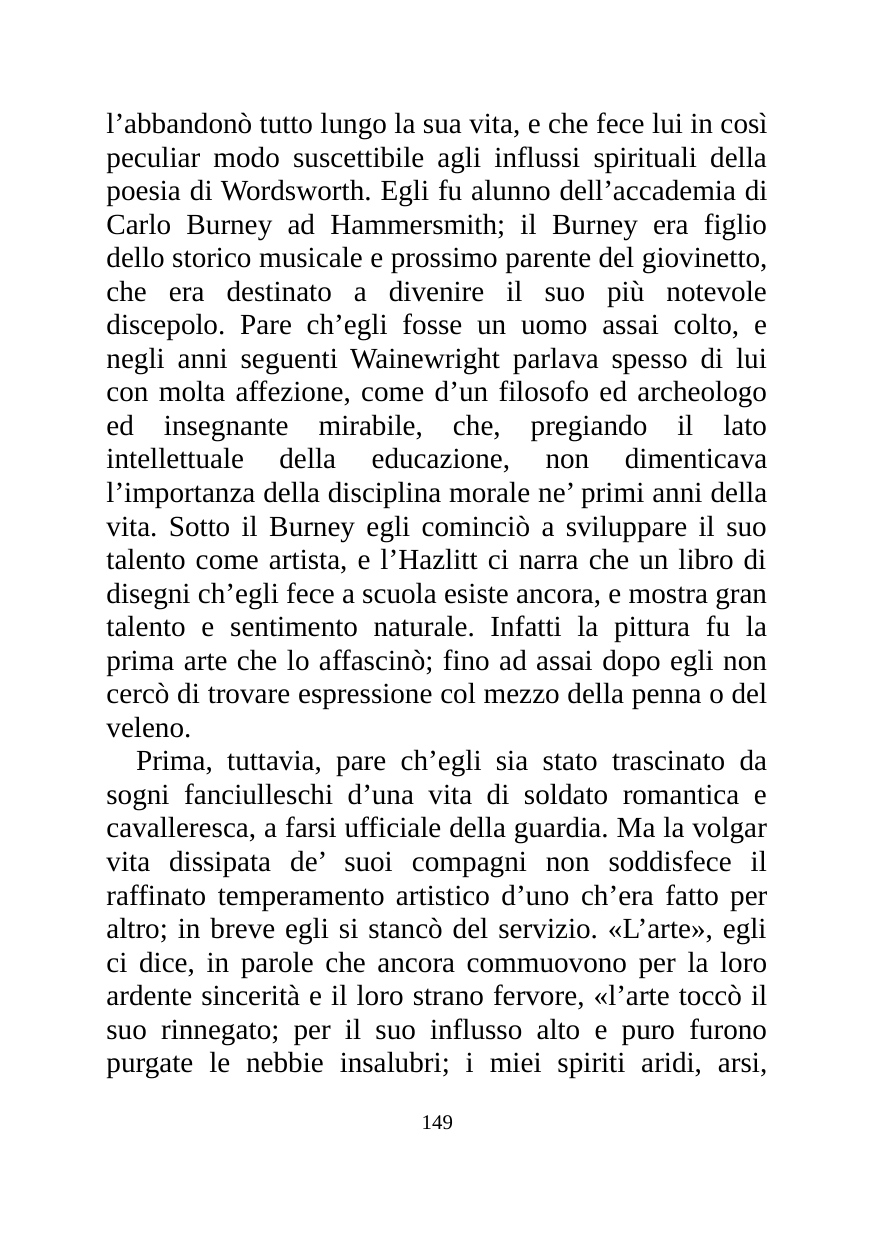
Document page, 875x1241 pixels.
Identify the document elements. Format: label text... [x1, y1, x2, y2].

text Prima, tuttavia, pare ch’egli sia stato trascinato da sogni fanciulleschi d’una vita di soldato romantica e cavalleresca, a farsi ufficiale della guardia. Ma la volgar vita dissipata de’ suoi compagni non soddisfece il raffinato temperamento artistico d’uno ch’era fatto per altro; in breve egli si stancò del servizio. «L’arte», egli ci dice, in parole che ancora commuovono per la loro ardente sincerità e il loro strano fervore, «l’arte toccò il suo rinnegato; per il suo influsso alto e puro furono purgate le nebbie insalubri; i miei spiriti aridi, arsi, [106, 743, 768, 1079]
text l’abbandonò tutto lungo la sua vita, e che fece lui in così peculiar modo suscettibile agli influssi spirituali della poesia di Wordsworth. Egli fu alunno dell’accademia di Carlo Burney ad Hammersmith; il Burney era figlio dello storico musicale e prossimo parente del giovinetto, che era destinato a divenire il suo più notevole discepolo. Pare ch’egli fosse un uomo assai colto, e negli anni seguenti Wainewright parlava spesso di lui con molta affezione, come d’un filosofo ed archeologo ed insegnante mirabile, che, pregiando il lato intellettuale della educazione, non dimenticava l’importanza della disciplina morale ne’ primi anni della vita. Sotto il Burney egli cominciò a sviluppare il suo talento come artista, e l’Hazlitt ci narra che un libro di disegni ch’egli fece a scuola esiste ancora, e mostra gran talento e sentimento naturale. Infatti la pittura fu la prima arte che lo affascinò; fino ad assai dopo egli non cercò di trovare espressione col mezzo della penna o del veleno. [106, 106, 768, 743]
